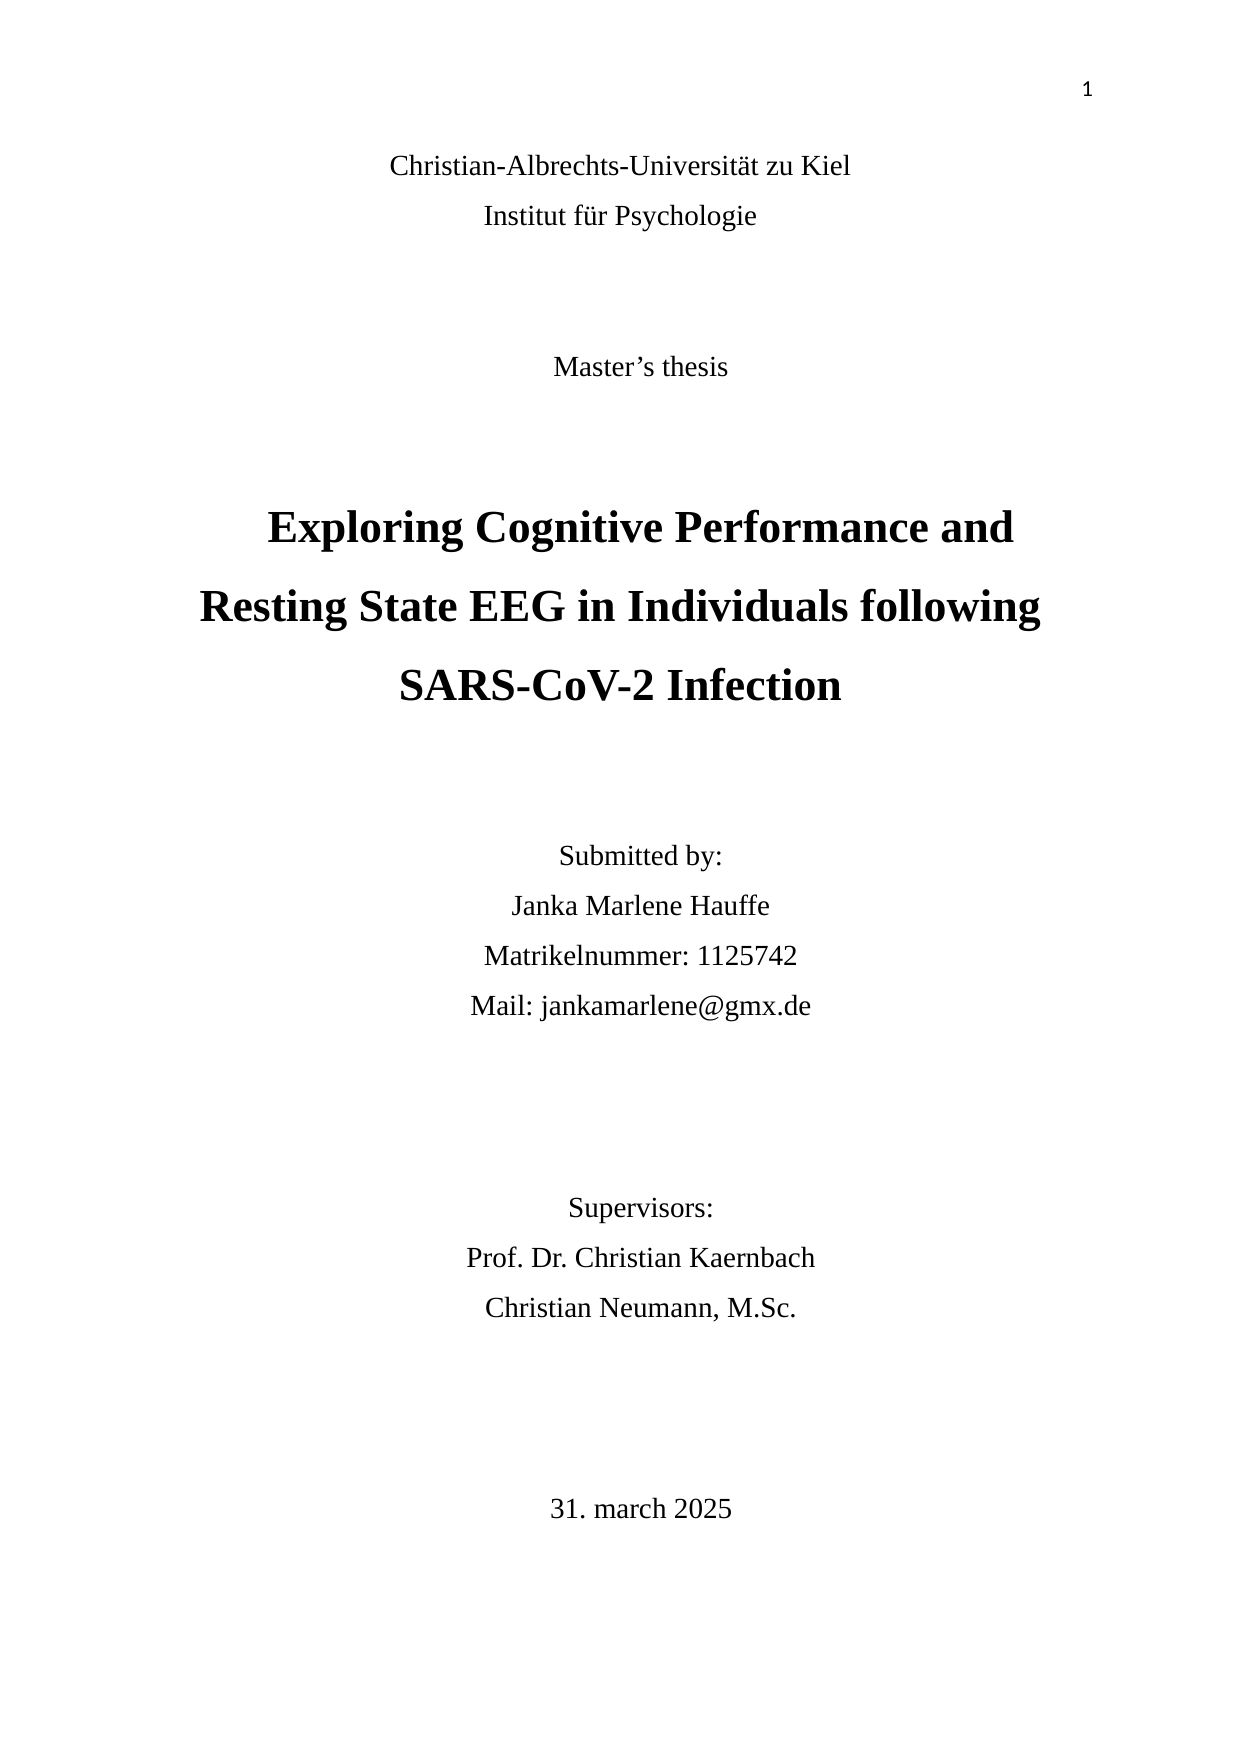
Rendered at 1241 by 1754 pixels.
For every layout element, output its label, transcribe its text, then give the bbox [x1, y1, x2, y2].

text Supervisors: [148, 1190, 1093, 1223]
text 31. march 2025 [148, 1492, 1093, 1525]
text Submitted by: [148, 838, 1093, 871]
text Prof. Dr. Christian Kaernbach [148, 1240, 1093, 1274]
text Institut für Psychologie [148, 198, 1093, 231]
text Christian-Albrechts-Universität zu Kiel [148, 148, 1093, 181]
text Master’s thesis [148, 349, 1093, 382]
text Janka Marlene Hauffe [148, 888, 1093, 921]
text Christian Neumann, M.Sc. [148, 1290, 1093, 1324]
text Matrikelnummer: 1125742 [148, 938, 1093, 972]
text Mail: jankamarlene@gmx.de [148, 988, 1093, 1022]
text Exploring Cognitive Performance and Resting State EEG in Individuals following SARS-CoV-2 Infection [148, 500, 1093, 711]
